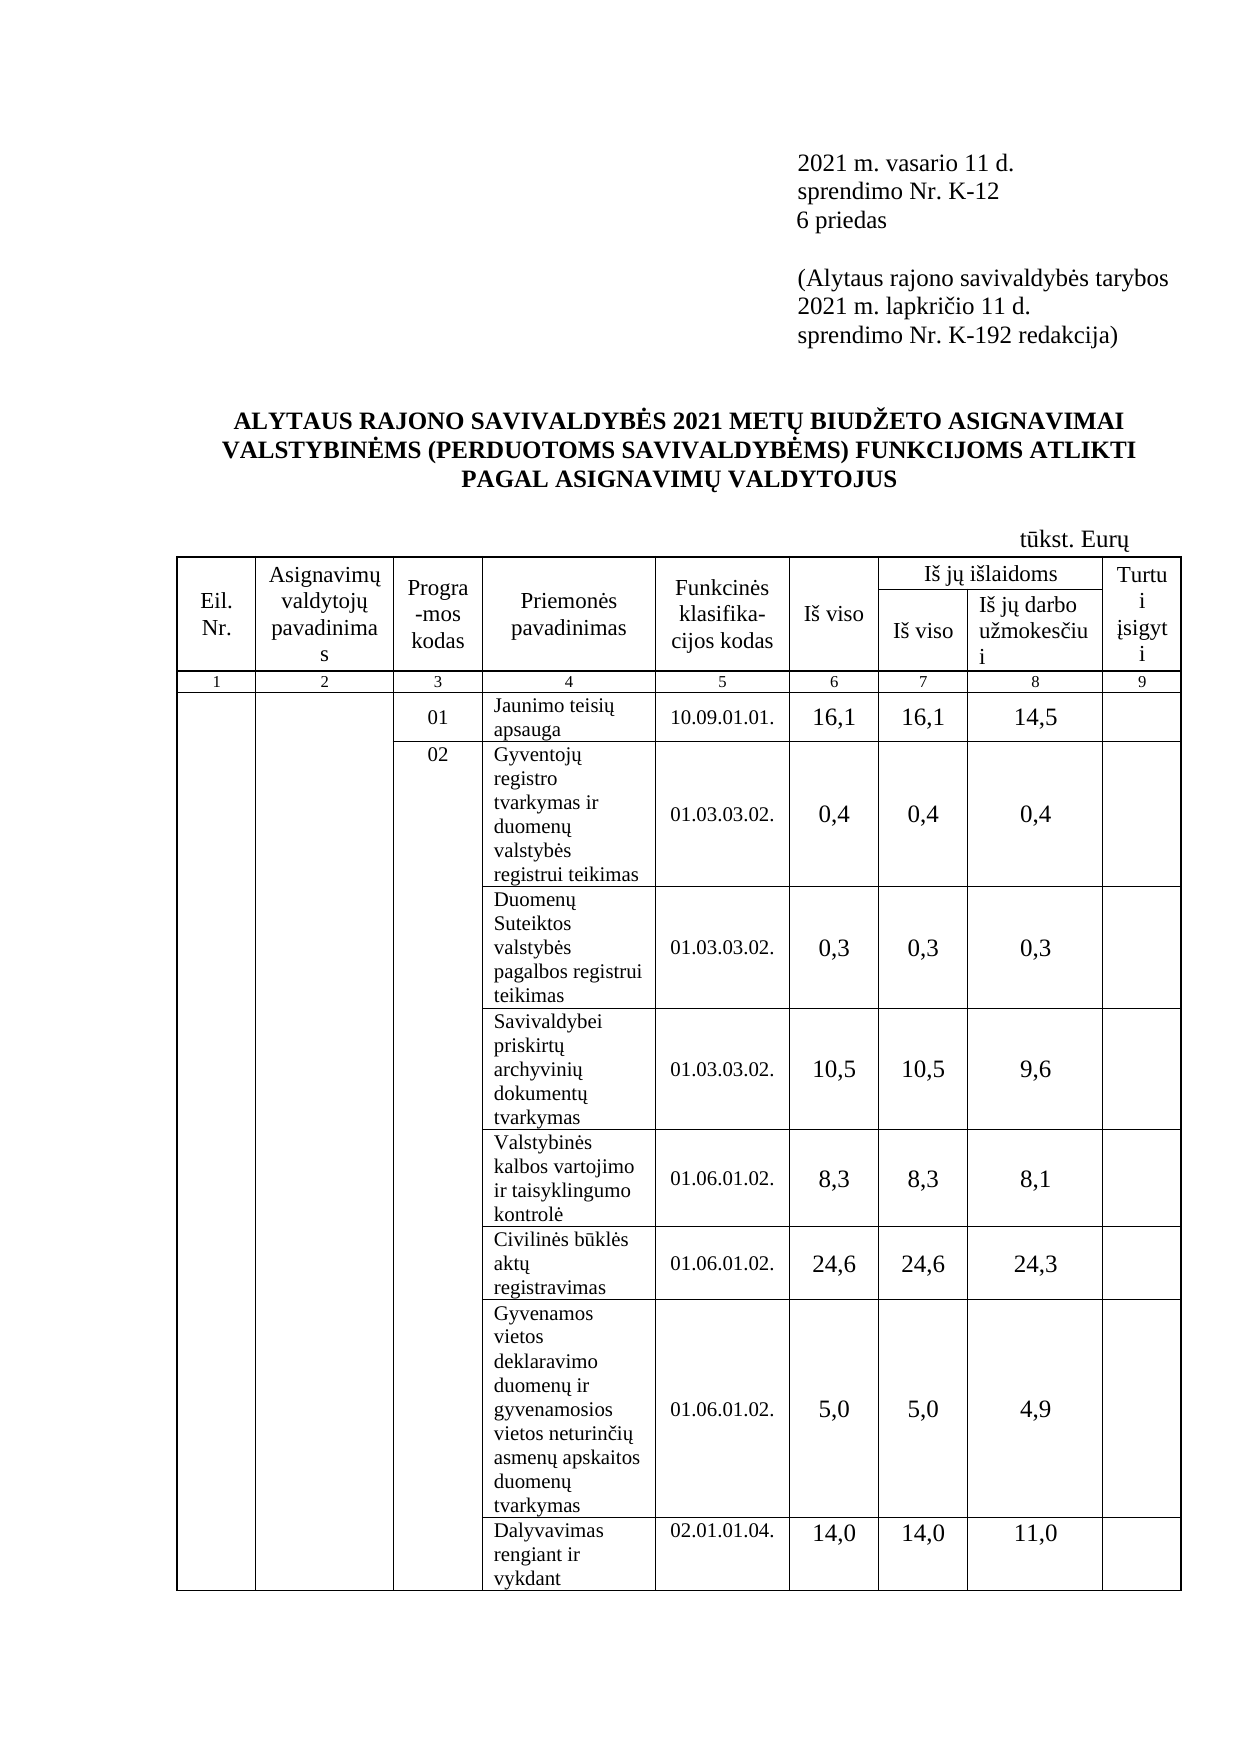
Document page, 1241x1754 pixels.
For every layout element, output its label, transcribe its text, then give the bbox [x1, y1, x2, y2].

table_header [789, 521, 878, 556]
table_cell 01.06.01.02. [656, 1130, 789, 1226]
table_cell Eil. Nr. [178, 558, 255, 670]
table_cell 14,0 [879, 1518, 967, 1590]
table_cell Iš viso [879, 590, 967, 670]
table_cell 10.09.01.01. [656, 693, 789, 741]
table_cell 01.03.03.02. [656, 1009, 789, 1129]
text (Alytaus rajono savivaldybės tarybos [177, 263, 1181, 291]
table_header [393, 521, 482, 556]
table_header tūkst. Eurų [968, 521, 1181, 556]
table_cell [1103, 742, 1180, 886]
table_header [655, 521, 789, 556]
table_cell Iš jų darbo užmokesčiui [968, 590, 1102, 670]
table_cell 01.03.03.02. [656, 887, 789, 1007]
table_cell [1103, 1518, 1180, 1590]
table_cell 0,4 [790, 742, 878, 886]
table_cell [1103, 1130, 1180, 1226]
table_cell 9 [1103, 672, 1180, 692]
table_header [177, 521, 256, 556]
table_cell Dalyvavimas rengiant ir vykdant [483, 1518, 655, 1590]
table_cell Jaunimo teisių apsauga [483, 693, 655, 741]
table_cell Civilinės būklės aktų registravimas [483, 1227, 655, 1299]
table_cell 7 [879, 672, 967, 692]
table_cell 0,4 [968, 742, 1102, 886]
table_cell Savivaldybei priskirtų archyvinių dokumentų tvarkymas [483, 1009, 655, 1129]
table_cell Gyvenamos vietos deklaravimo duomenų ir gyvenamosios vietos neturinčių asmenų apskaitos duomenų tvarkymas [483, 1300, 655, 1517]
table_cell 3 [394, 672, 482, 692]
table_cell [1103, 1009, 1180, 1129]
table_cell [1103, 693, 1180, 741]
table_cell 5,0 [879, 1300, 967, 1517]
text 6 priedas [796, 205, 1181, 234]
table_cell Funkcinės klasifika-cijos kodas [656, 558, 789, 670]
table_cell 2 [256, 672, 393, 692]
table_cell [256, 693, 393, 1590]
text sprendimo Nr. K-12 [177, 176, 1181, 205]
table_cell 6 [790, 672, 878, 692]
table_cell Iš viso [790, 558, 878, 670]
table_cell 16,1 [879, 693, 967, 741]
table_cell 0,4 [879, 742, 967, 886]
text 2021 m. lapkričio 11 d. [177, 291, 1181, 320]
table_cell [1103, 1227, 1180, 1299]
table_cell [1103, 887, 1180, 1007]
table_cell 01.06.01.02. [656, 1300, 789, 1517]
table_cell 5 [656, 672, 789, 692]
table_cell 24,6 [790, 1227, 878, 1299]
table_cell Asignavimų valdytojų pavadinimas [256, 558, 393, 670]
table_cell [1103, 1300, 1180, 1517]
table_cell 1 [178, 672, 255, 692]
table_cell 02.01.01.04. [656, 1518, 789, 1590]
table_cell 14,5 [968, 693, 1102, 741]
table_cell Valstybinės kalbos vartojimo ir taisyklingumo kontrolė [483, 1130, 655, 1226]
table_header [879, 521, 968, 556]
text ALYTAUS RAJONO SAVIVALDYBĖS 2021 METŲ BIUDŽETO ASIGNAVIMAI VALSTYBINĖMS (PERDUOTOMS SAVIVALDYBĖMS) FUNKCIJOMS ATLIKTI PAGAL ASIGNAVIMŲ VALDYTOJUS [177, 406, 1181, 493]
table_cell Priemonės pavadinimas [483, 558, 655, 670]
table_cell 01.03.03.02. [656, 742, 789, 886]
table_cell 16,1 [790, 693, 878, 741]
text sprendimo Nr. K-192 redakcija) [177, 320, 1181, 349]
table_cell 10,5 [790, 1009, 878, 1129]
table_cell 01 [394, 693, 482, 741]
table_cell 24,6 [879, 1227, 967, 1299]
table_cell Iš jų išlaidoms [879, 558, 1102, 588]
table_cell 0,3 [879, 887, 967, 1007]
table_cell 9,6 [968, 1009, 1102, 1129]
table_cell 8,1 [968, 1130, 1102, 1226]
table_cell 0,3 [790, 887, 878, 1007]
table_header [483, 521, 655, 556]
table_cell 11,0 [968, 1518, 1102, 1590]
table_cell 8 [968, 672, 1102, 692]
text 2021 m. vasario 11 d. [177, 148, 1181, 176]
table_cell 4,9 [968, 1300, 1102, 1517]
table_cell [178, 693, 255, 1590]
table_cell 8,3 [879, 1130, 967, 1226]
table_cell 5,0 [790, 1300, 878, 1517]
table_cell 14,0 [790, 1518, 878, 1590]
table_cell Gyventojų registro tvarkymas ir duomenų valstybės registrui teikimas [483, 742, 655, 886]
table_cell 4 [483, 672, 655, 692]
table_cell 24,3 [968, 1227, 1102, 1299]
table_cell Turtui įsigyti [1103, 558, 1180, 670]
table_cell 01.06.01.02. [656, 1227, 789, 1299]
table_header [256, 521, 393, 556]
table_cell 10,5 [879, 1009, 967, 1129]
table_cell 0,3 [968, 887, 1102, 1007]
table_cell 8,3 [790, 1130, 878, 1226]
table_cell 02 [394, 742, 482, 1590]
table_cell Duomenų Suteiktos valstybės pagalbos registrui teikimas [483, 887, 655, 1007]
table_cell Progra-mos kodas [394, 558, 482, 670]
